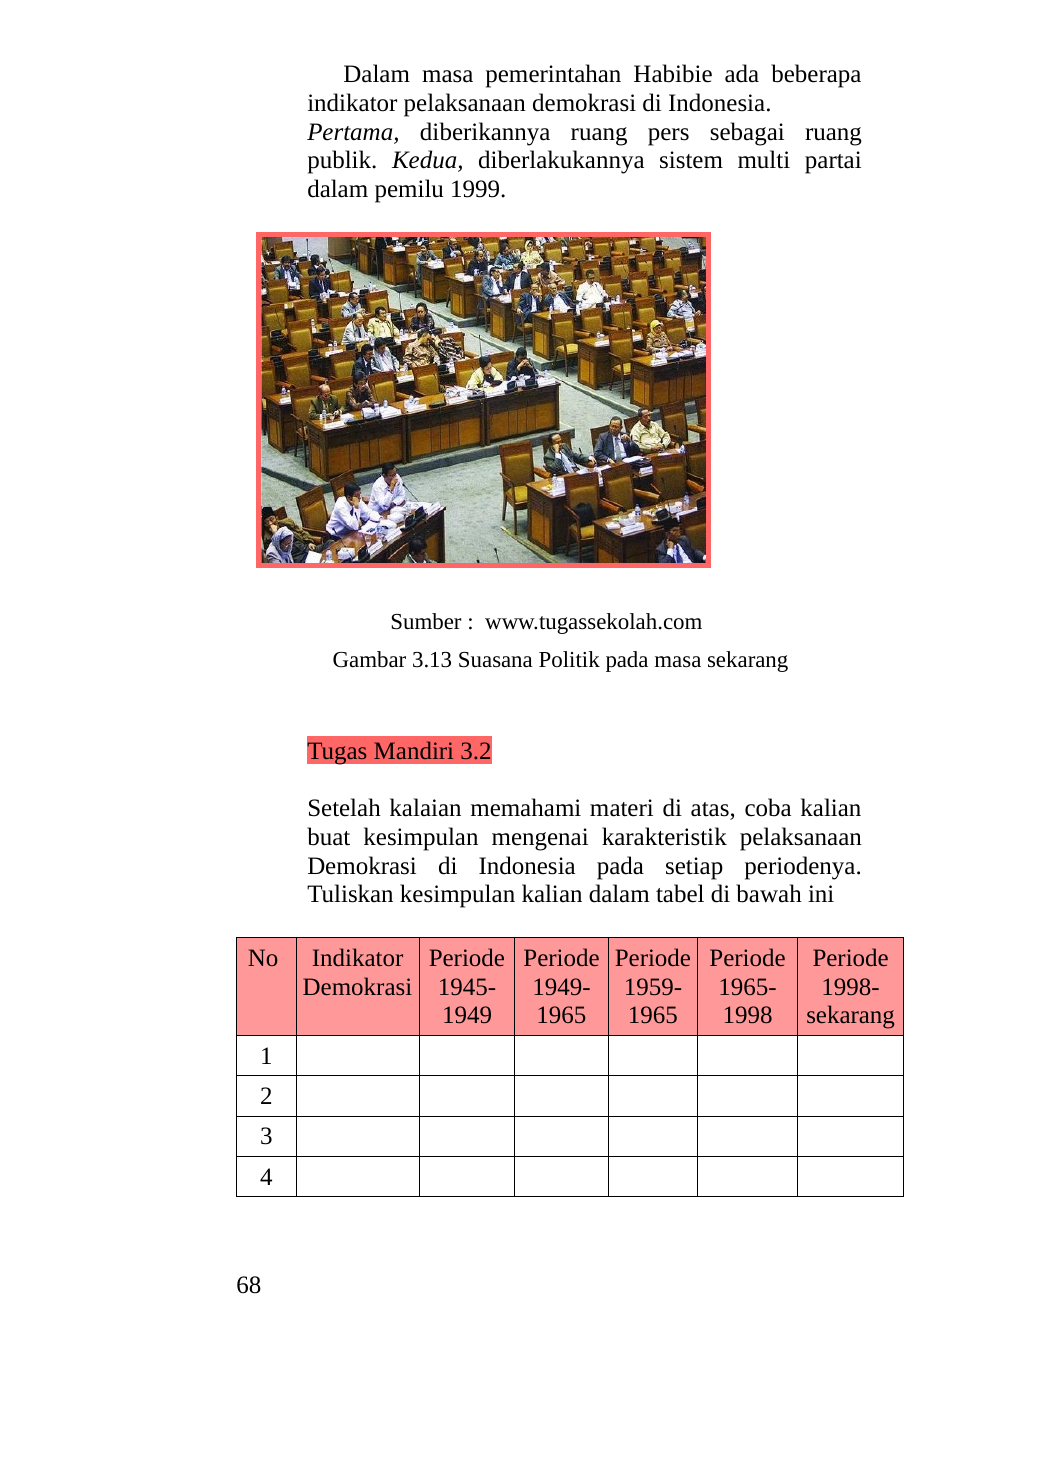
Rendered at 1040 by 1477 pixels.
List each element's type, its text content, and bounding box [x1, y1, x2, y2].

table_header Periode 1965-1998 [698, 938, 797, 1035]
table_cell [515, 1117, 608, 1156]
table_cell [420, 1157, 514, 1196]
table_cell [297, 1157, 419, 1196]
table_cell [420, 1117, 514, 1156]
table_cell [515, 1036, 608, 1075]
table_cell 4 [237, 1157, 296, 1196]
text Pertama, diberikannya ruang pers sebagai ruang publik. Kedua, diberlakukannya sistem multi partai dalam pemilu 1999. [307, 117, 862, 203]
table_cell [698, 1157, 797, 1196]
table_cell 3 [237, 1117, 296, 1156]
text Dalam masa pemerintahan Habibie ada beberapa indikator pelaksanaan demokrasi di Indonesia. [307, 59, 862, 117]
table_cell [297, 1117, 419, 1156]
table_cell 2 [237, 1076, 296, 1116]
table_cell [609, 1036, 697, 1075]
table_cell [515, 1076, 608, 1116]
table_cell [297, 1076, 419, 1116]
table_cell [798, 1117, 903, 1156]
table_cell [420, 1036, 514, 1075]
table_header No [237, 938, 296, 1035]
text Tugas Mandiri 3.2 [307, 736, 862, 764]
table_cell [609, 1117, 697, 1156]
table_header Periode 1945-1949 [420, 938, 514, 1035]
table_cell [297, 1036, 419, 1075]
table_cell [698, 1036, 797, 1075]
table_header Periode 1959-1965 [609, 938, 697, 1035]
table_cell [515, 1157, 608, 1196]
table_cell 1 [237, 1036, 296, 1075]
table_header Indikator Demokrasi [297, 938, 419, 1035]
table_cell [798, 1157, 903, 1196]
table_cell [420, 1076, 514, 1116]
table_cell [698, 1117, 797, 1156]
table_header Periode 1949- 1965 [515, 938, 608, 1035]
table_cell Gambar 3.13 Suasana Politik pada masa sekarang [236, 641, 862, 678]
table_cell [798, 1036, 903, 1075]
table_cell [609, 1157, 697, 1196]
table_cell [698, 1076, 797, 1116]
picture [261, 237, 706, 563]
table_cell [798, 1076, 903, 1116]
table_cell [609, 1076, 697, 1116]
table_header Sumber : www.tugassekolah.com [236, 603, 862, 641]
text Setelah kalaian memahami materi di atas, coba kalian buat kesimpulan mengenai karakteristik pelaksanaan Demokrasi di Indonesia pada setiap periodenya. Tuliskan kesimpulan kalian dalam tabel di bawah ini [307, 793, 862, 908]
table_header Periode 1998-sekarang [798, 938, 903, 1035]
